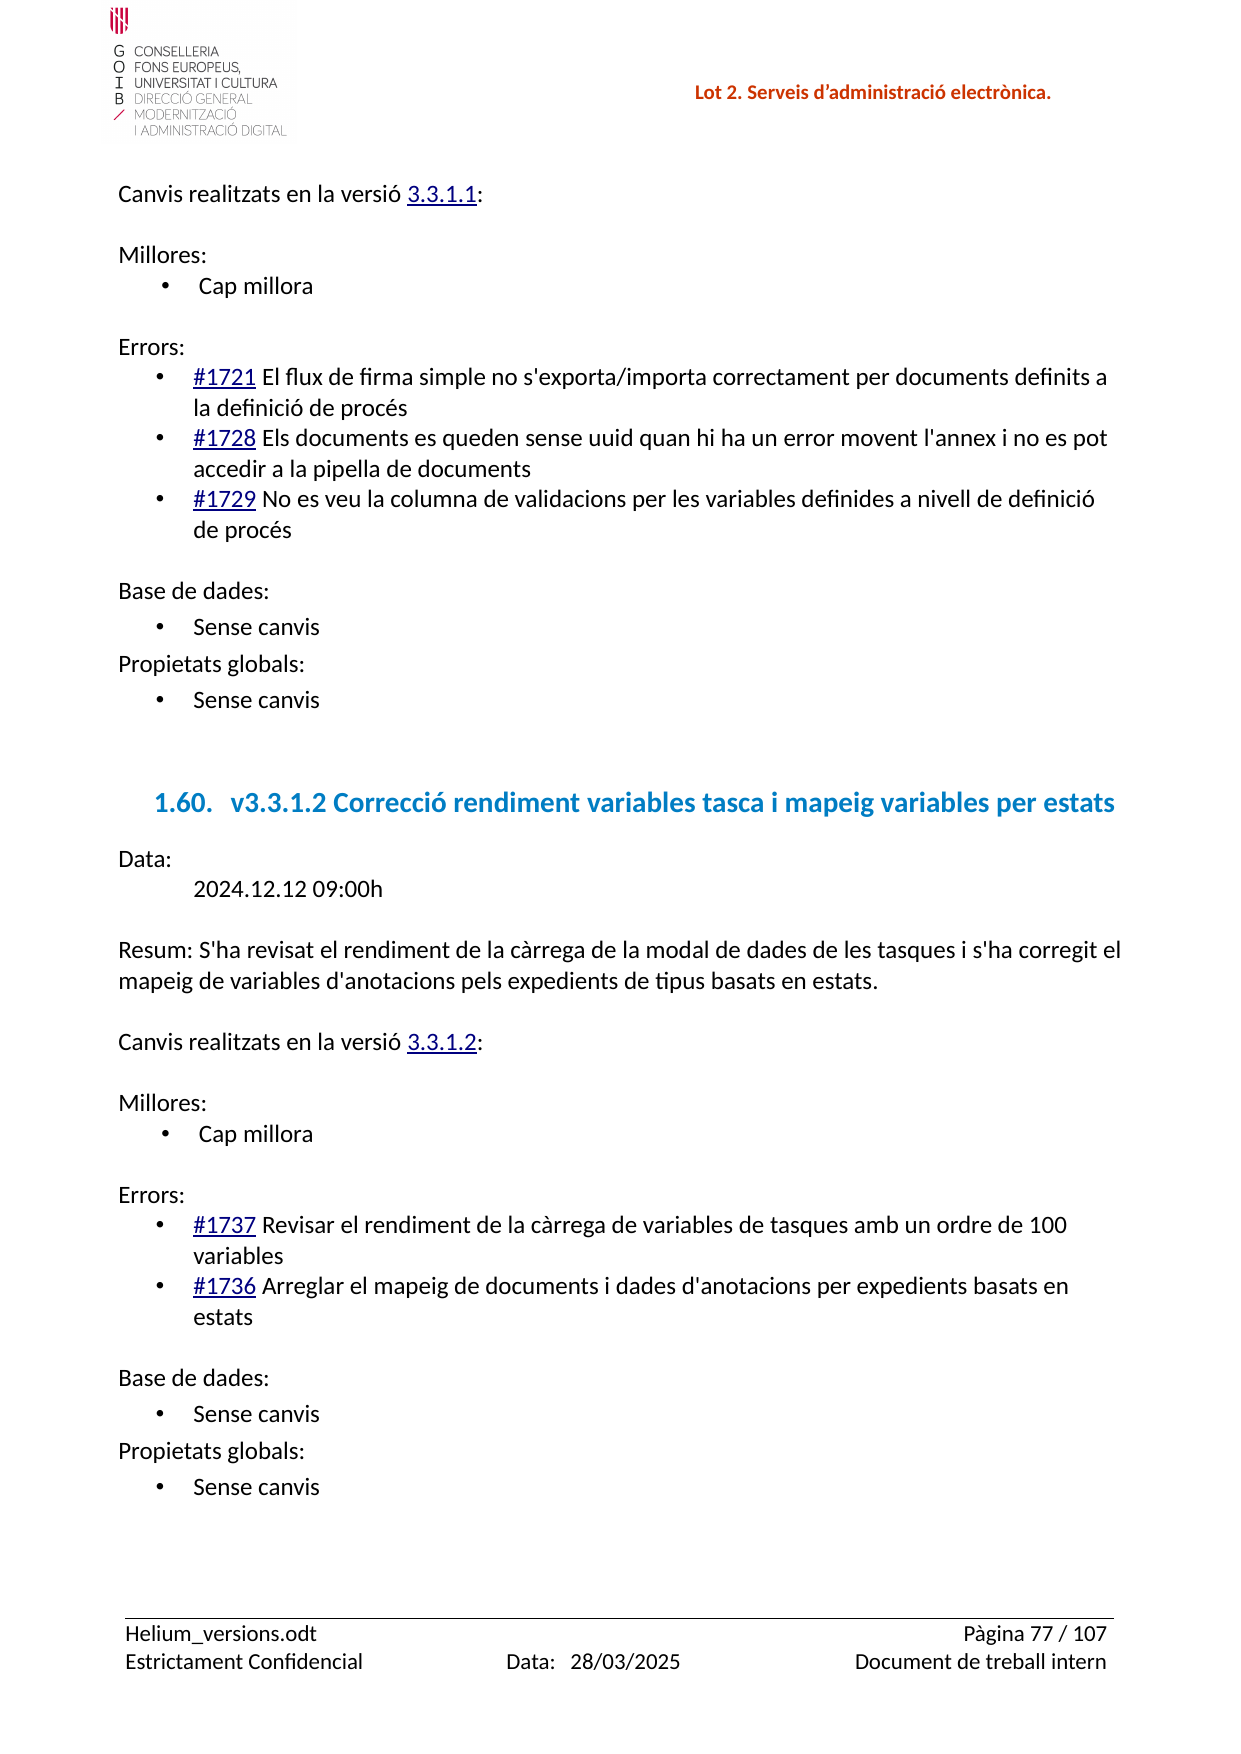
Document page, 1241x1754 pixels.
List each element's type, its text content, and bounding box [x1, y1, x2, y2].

text 2024.12.12 09:00h [118, 874, 1122, 904]
text Canvis realitzats en la versió 3.3.1.2: [118, 1026, 1122, 1057]
list #1721 El flux de firma simple no s'exporta/importa correctament per documents definits a la definició de procés [156, 361, 1122, 422]
text Errors: [118, 331, 1122, 361]
list Sense canvis [156, 1471, 1122, 1502]
list #1737 Revisar el rendiment de la càrrega de variables de tasques amb un ordre de 100 variables [156, 1209, 1122, 1270]
text Resum: S'ha revisat el rendiment de la càrrega de la modal de dades de les tasques i s'ha corregit el mapeig de variables d'anotacions pels expedients de tipus basats en estats. [118, 935, 1122, 996]
list Sense canvis [156, 684, 1122, 715]
picture [100, 0, 297, 144]
text Propietats globals: [118, 648, 1122, 678]
list #1728 Els documents es queden sense uuid quan hi ha un error movent l'annex i no es pot accedir a la pipella de documents [156, 422, 1122, 483]
text Canvis realitzats en la versió 3.3.1.1: [118, 178, 1122, 209]
list Sense canvis [156, 611, 1122, 642]
text Propietats globals: [118, 1435, 1122, 1465]
list Sense canvis [156, 1398, 1122, 1429]
list Cap millora [161, 1118, 1122, 1148]
text Millores: [118, 239, 1122, 270]
list #1729 No es veu la columna de validacions per les variables definides a nivell de definició de procés [156, 483, 1122, 544]
text Data: [118, 843, 1122, 874]
text Base de dades: [118, 1362, 1122, 1392]
list #1736 Arreglar el mapeig de documents i dades d'anotacions per expedients basats en estats [156, 1270, 1122, 1331]
list Cap millora [161, 270, 1122, 300]
text Base de dades: [118, 575, 1122, 606]
text Millores: [118, 1087, 1122, 1118]
subtitle v3.3.1.2 Correcció rendiment variables tasca i mapeig variables per estats [153, 784, 1122, 819]
text Errors: [118, 1179, 1122, 1209]
